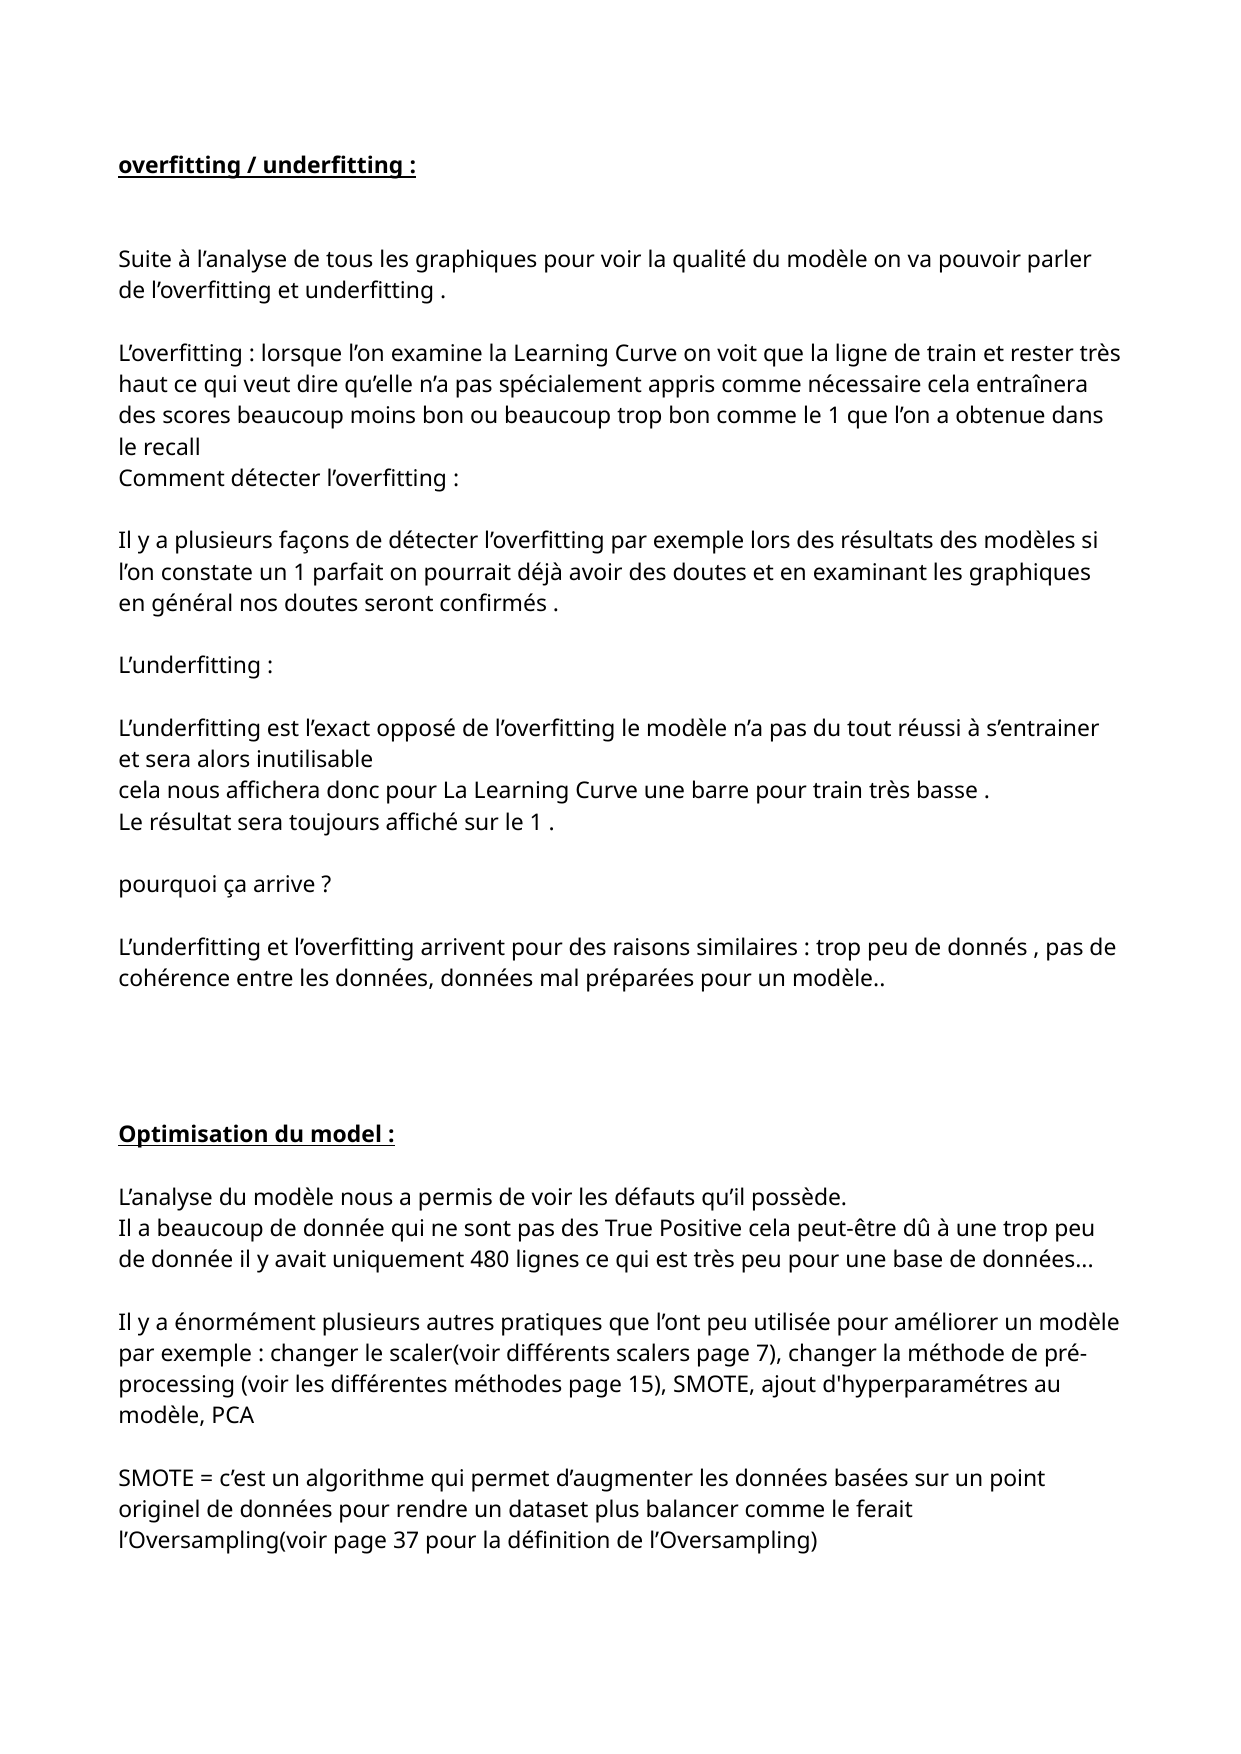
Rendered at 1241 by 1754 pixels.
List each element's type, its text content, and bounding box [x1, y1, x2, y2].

text Il a beaucoup de donnée qui ne sont pas des True Positive cela peut-être dû à une trop peu de donnée il y avait uniquement 480 lignes ce qui est très peu pour une base de données... [118, 1212, 1122, 1274]
text overfitting / underfitting : [118, 149, 1122, 181]
text Il y a énormément plusieurs autres pratiques que l’ont peu utilisée pour améliorer un modèle par exemple : changer le scaler(voir différents scalers page 7), changer la méthode de pré-processing (voir les différentes méthodes page 15), SMOTE, ajout d'hyperparamétres au modèle, PCA [118, 1306, 1122, 1431]
text L’underfitting et l’overfitting arrivent pour des raisons similaires : trop peu de donnés , pas de cohérence entre les données, données mal préparées pour un modèle.. [118, 931, 1122, 993]
text Le résultat sera toujours affiché sur le 1 . [118, 806, 1122, 837]
text cela nous affichera donc pour La Learning Curve une barre pour train très basse . [118, 774, 1122, 806]
text L’underfitting est l’exact opposé de l’overfitting le modèle n’a pas du tout réussi à s’entrainer et sera alors inutilisable [118, 712, 1122, 774]
text Il y a plusieurs façons de détecter l’overfitting par exemple lors des résultats des modèles si l’on constate un 1 parfait on pourrait déjà avoir des doutes et en examinant les graphiques en général nos doutes seront confirmés . [118, 524, 1122, 618]
text L’analyse du modèle nous a permis de voir les défauts qu’il possède. [118, 1181, 1122, 1212]
text pourquoi ça arrive ? [118, 868, 1122, 899]
text Optimisation du model : [118, 1118, 1122, 1149]
text Comment détecter l’overfitting : [118, 462, 1122, 493]
text SMOTE = c’est un algorithme qui permet d’augmenter les données basées sur un point originel de données pour rendre un dataset plus balancer comme le ferait l’Oversampling(voir page 37 pour la définition de l’Oversampling) [118, 1462, 1122, 1556]
text L’underfitting : [118, 649, 1122, 681]
text L’overfitting : lorsque l’on examine la Learning Curve on voit que la ligne de train et rester très haut ce qui veut dire qu’elle n’a pas spécialement appris comme nécessaire cela entraînera des scores beaucoup moins bon ou beaucoup trop bon comme le 1 que l’on a obtenue dans le recall [118, 337, 1122, 462]
text Suite à l’analyse de tous les graphiques pour voir la qualité du modèle on va pouvoir parler de l’overfitting et underfitting . [118, 243, 1122, 306]
